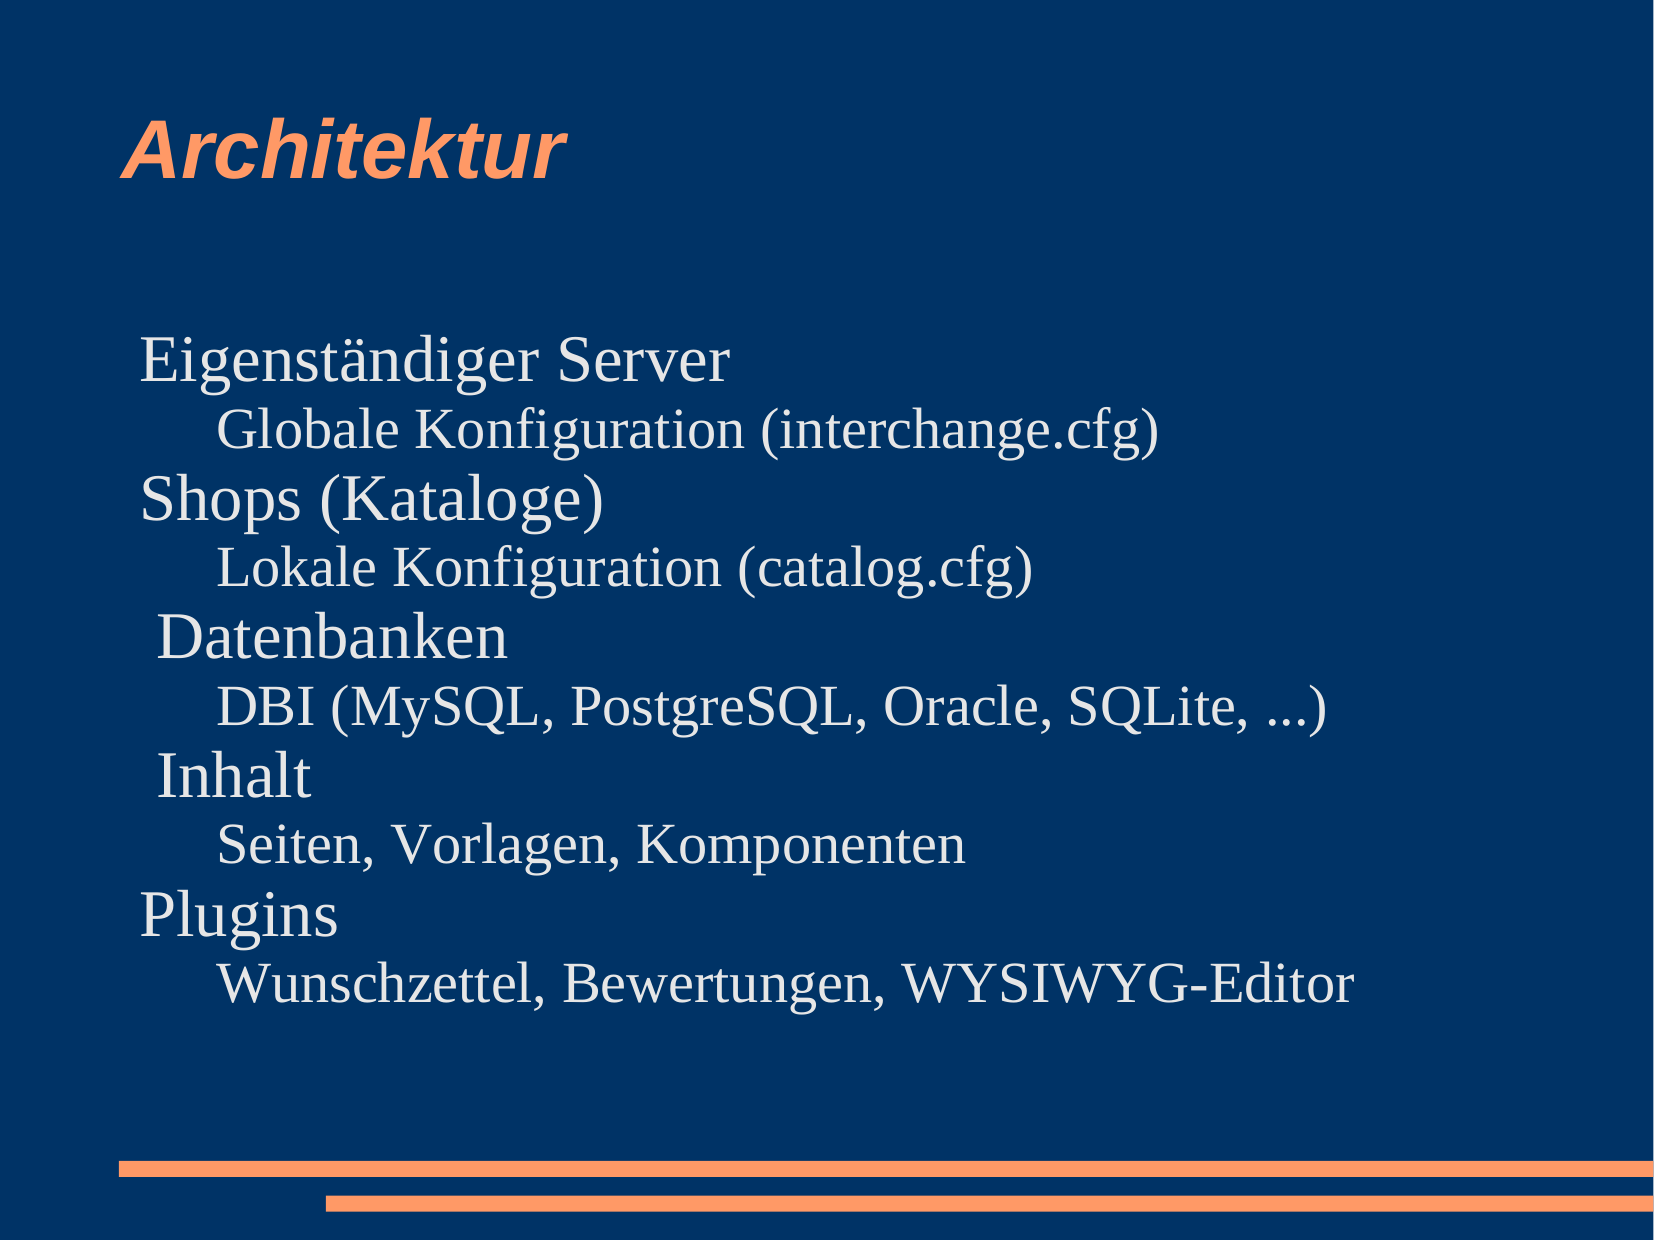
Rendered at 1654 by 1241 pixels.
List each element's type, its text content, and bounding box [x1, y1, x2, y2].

title Architektur [121, 53, 1534, 247]
list Eigenständiger Server Globale Konfiguration (interchange.cfg) Shops (Kataloge) Lokale Konfiguration (catalog.cfg) Datenbanken DBI (MySQL, PostgreSQL, Oracle, SQLite, ...) Inhalt Seiten, Vorlagen, Komponenten Plugins Wunschzettel, Bewertungen, WYSIWYG-Editor [121, 322, 1561, 1118]
